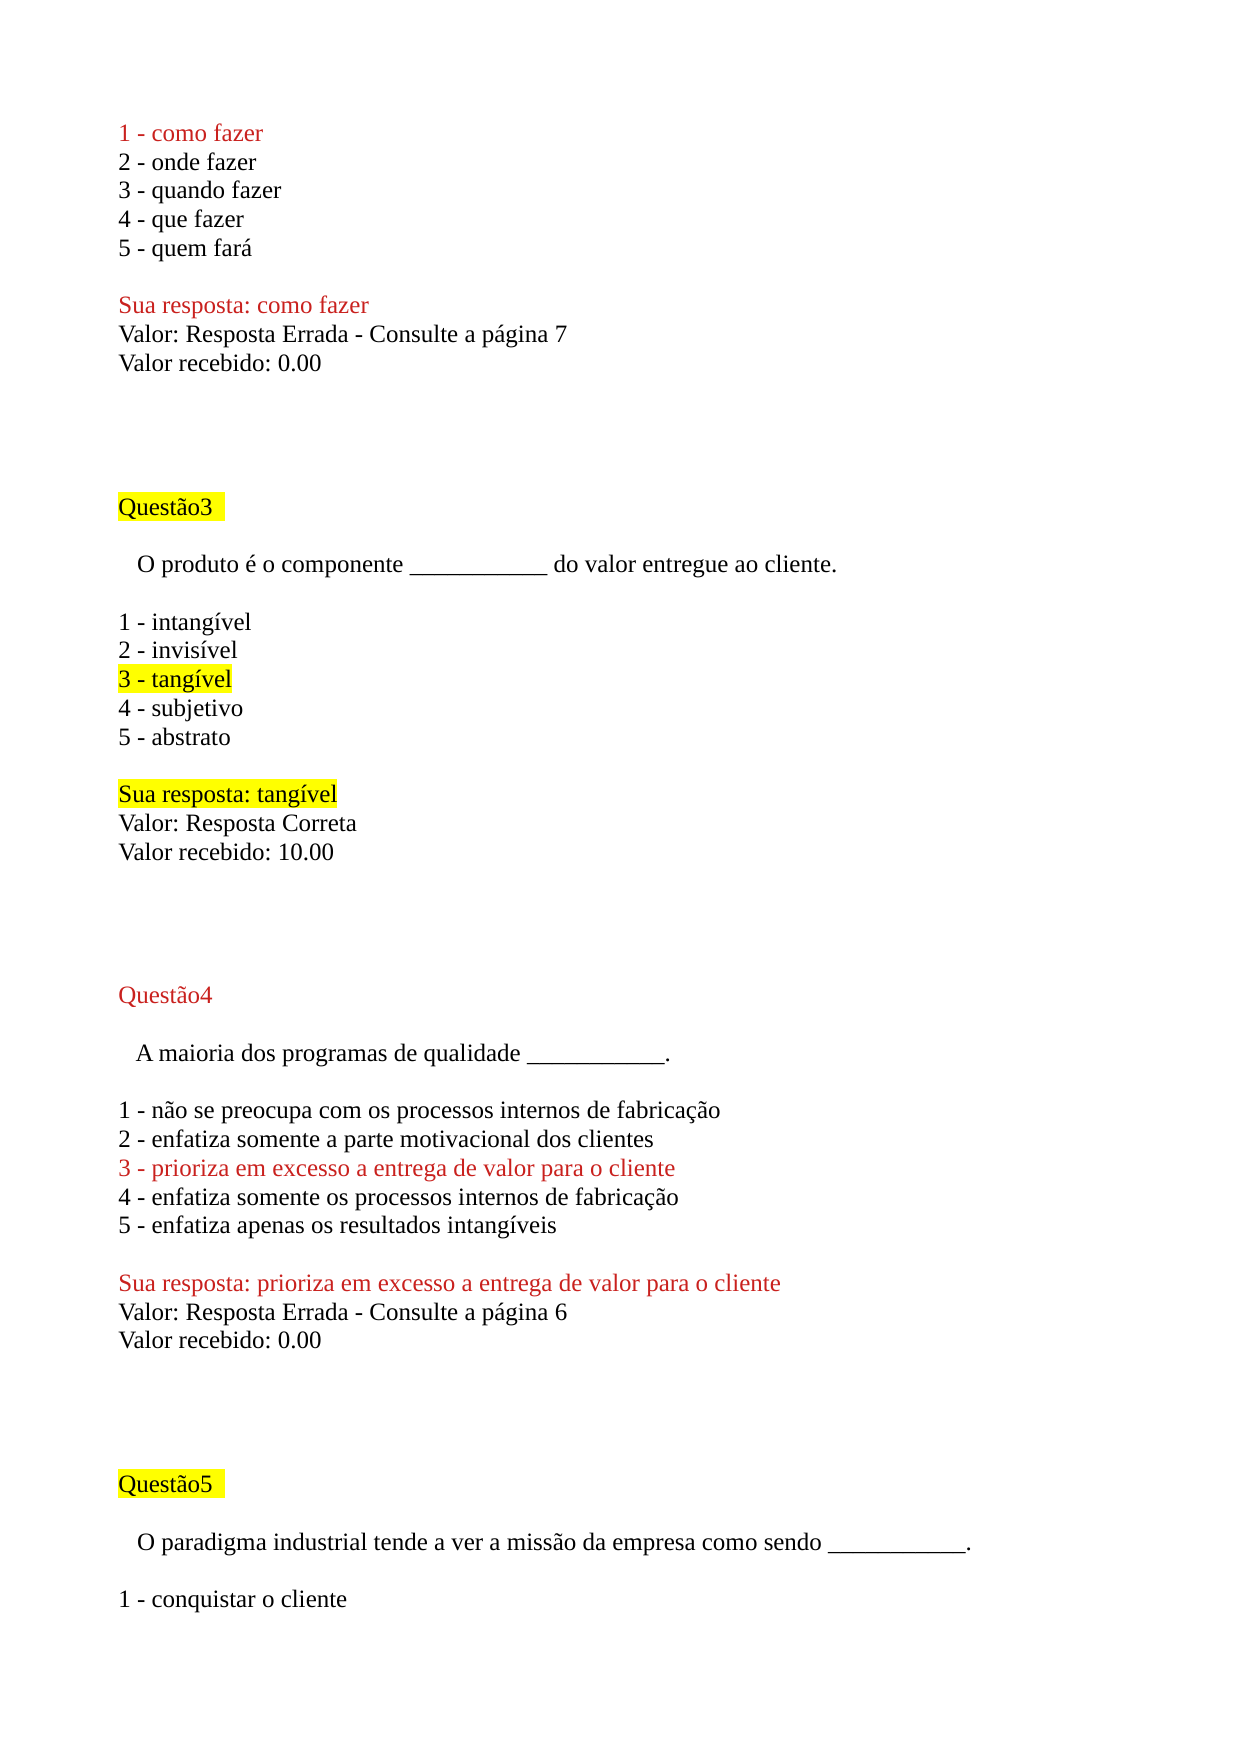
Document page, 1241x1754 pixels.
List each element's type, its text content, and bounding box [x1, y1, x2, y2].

text 2 - onde fazer [118, 147, 1122, 176]
text Valor recebido: 0.00 [118, 1326, 1122, 1354]
text O produto é o componente ___________ do valor entregue ao cliente. [118, 549, 1122, 578]
text Questão3 [118, 492, 1122, 521]
text 5 - enfatiza apenas os resultados intangíveis [118, 1211, 1122, 1239]
text Sua resposta: prioriza em excesso a entrega de valor para o cliente [118, 1268, 1122, 1297]
text 2 - enfatiza somente a parte motivacional dos clientes [118, 1124, 1122, 1153]
text Sua resposta: como fazer [118, 291, 1122, 319]
text 3 - tangível [118, 664, 1122, 693]
text Questão5 [118, 1469, 1122, 1498]
text 2 - invisível [118, 636, 1122, 664]
text 4 - que fazer [118, 204, 1122, 233]
text Valor: Resposta Errada - Consulte a página 7 [118, 319, 1122, 348]
text 4 - enfatiza somente os processos internos de fabricação [118, 1182, 1122, 1211]
text Questão4 [118, 981, 1122, 1009]
text 5 - quem fará [118, 233, 1122, 262]
text 1 - como fazer [118, 118, 1122, 147]
text 4 - subjetivo [118, 693, 1122, 722]
text Valor: Resposta Correta [118, 808, 1122, 837]
text Valor recebido: 0.00 [118, 348, 1122, 377]
text A maioria dos programas de qualidade ___________. [118, 1038, 1122, 1067]
text Sua resposta: tangível [118, 779, 1122, 808]
text 5 - abstrato [118, 722, 1122, 751]
text 1 - conquistar o cliente [118, 1584, 1122, 1613]
text 1 - intangível [118, 607, 1122, 636]
text Valor recebido: 10.00 [118, 837, 1122, 866]
text Valor: Resposta Errada - Consulte a página 6 [118, 1297, 1122, 1326]
text 3 - prioriza em excesso a entrega de valor para o cliente [118, 1153, 1122, 1182]
text 3 - quando fazer [118, 176, 1122, 204]
text 1 - não se preocupa com os processos internos de fabricação [118, 1096, 1122, 1124]
text O paradigma industrial tende a ver a missão da empresa como sendo ___________. [118, 1527, 1122, 1556]
